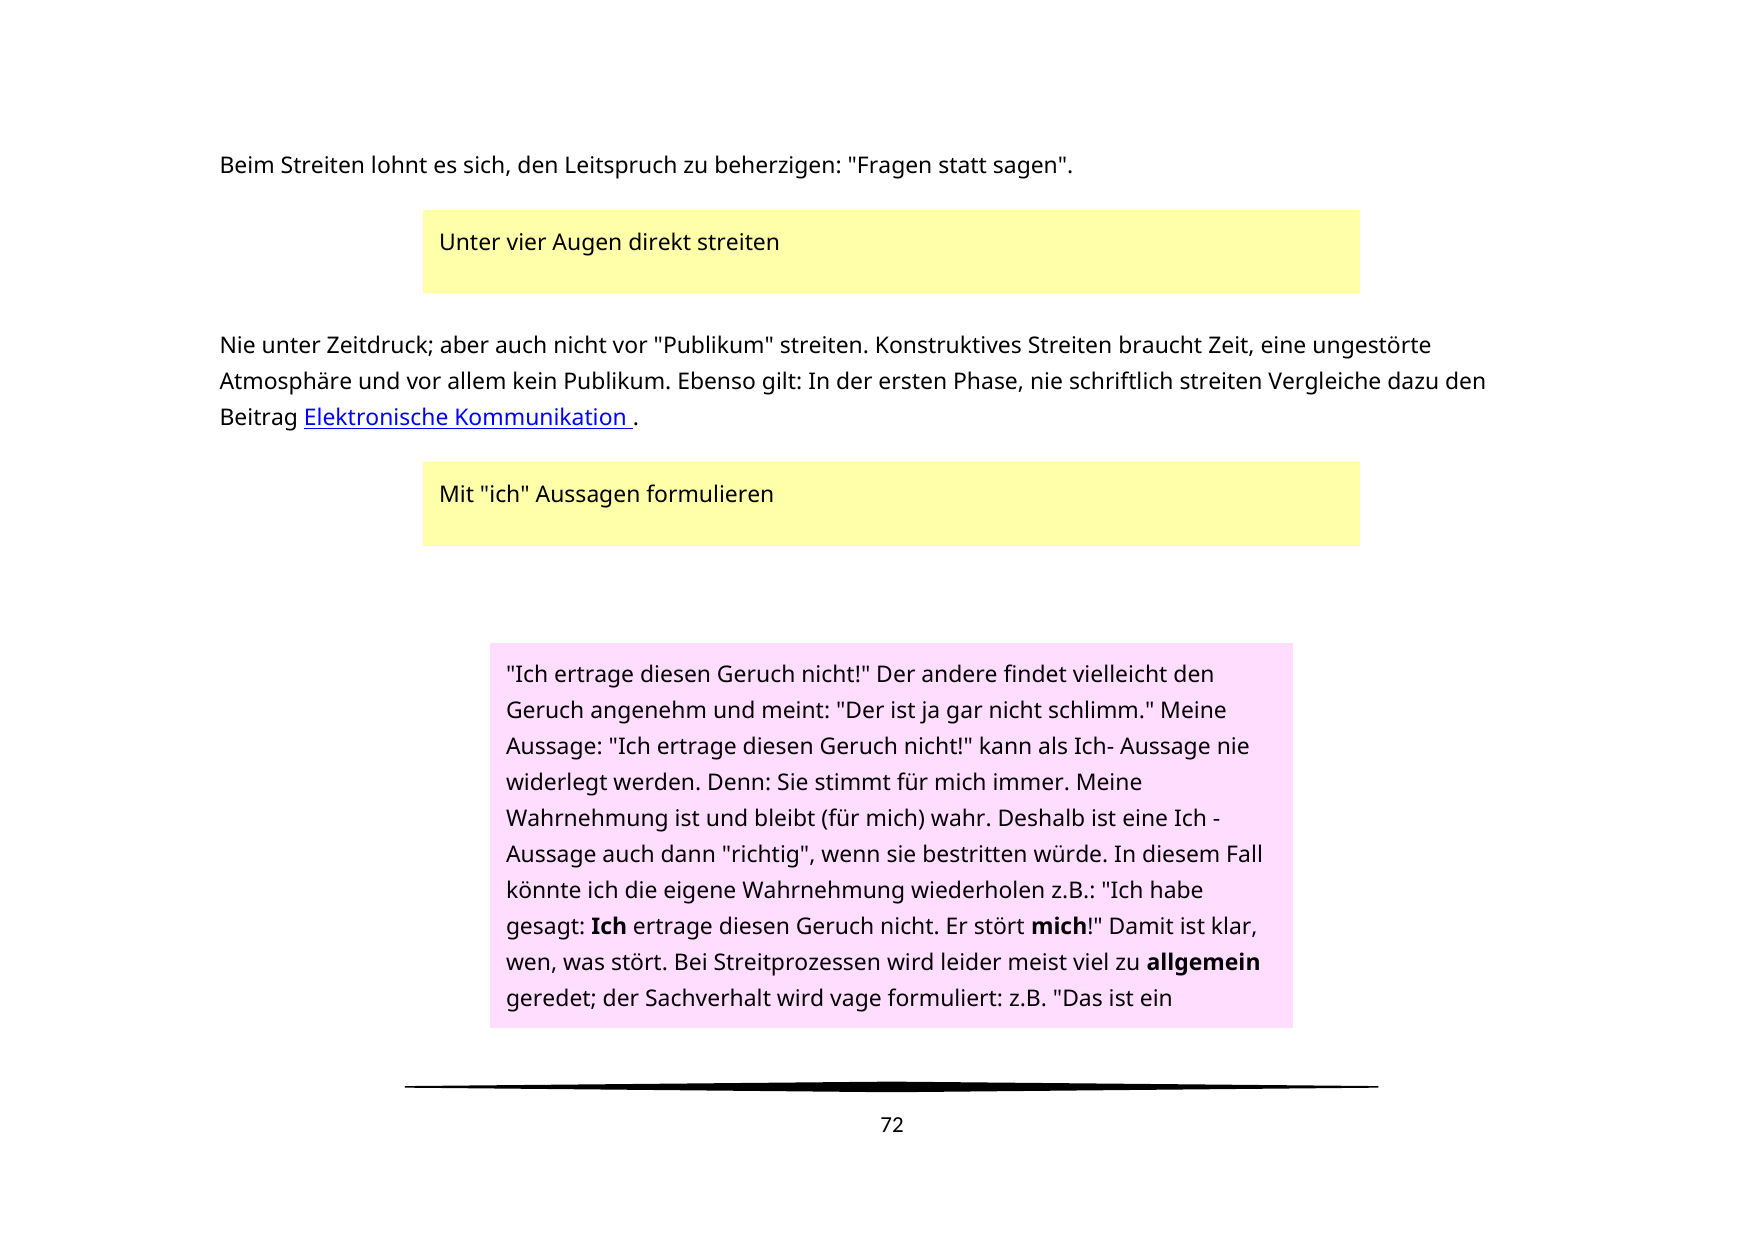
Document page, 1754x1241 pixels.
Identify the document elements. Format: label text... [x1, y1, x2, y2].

table_header Beim Streiten lohnt es sich, den Leitspruch zu beherzigen: "Fragen statt sagen". Nie unter Zeitdruck; aber auch nicht vor "Publikum" streiten. Konstruktives Streiten braucht Zeit, eine ungestörte Atmosphäre und vor allem kein Publikum. Ebenso gilt: In der ersten Phase, nie schriftlich streiten Vergleiche dazu den Beitrag Elektronische Kommunikation . [218, 148, 1566, 1030]
table_header "Ich ertrage diesen Geruch nicht!" Der andere findet vielleicht den Geruch angenehm und meint: "Der ist ja gar nicht schlimm." Meine Aussage: "Ich ertrage diesen Geruch nicht!" kann als Ich- Aussage nie widerlegt werden. Denn: Sie stimmt für mich immer. Meine Wahrnehmung ist und bleibt (für mich) wahr. Deshalb ist eine Ich - Aussage auch dann "richtig", wenn sie bestritten würde. In diesem Fall könnte ich die eigene Wahrnehmung wiederholen z.B.: "Ich habe gesagt: Ich ertrage diesen Geruch nicht. Er stört mich!" Damit ist klar, wen, was stört. Bei Streitprozessen wird leider meist viel zu allgemein geredet; der Sachverhalt wird vage formuliert: z.B. "Das ist ein [490, 643, 1293, 1028]
table_header Mit "ich" Aussagen formulieren [423, 462, 1360, 546]
table_header Unter vier Augen direkt streiten [423, 210, 1360, 293]
